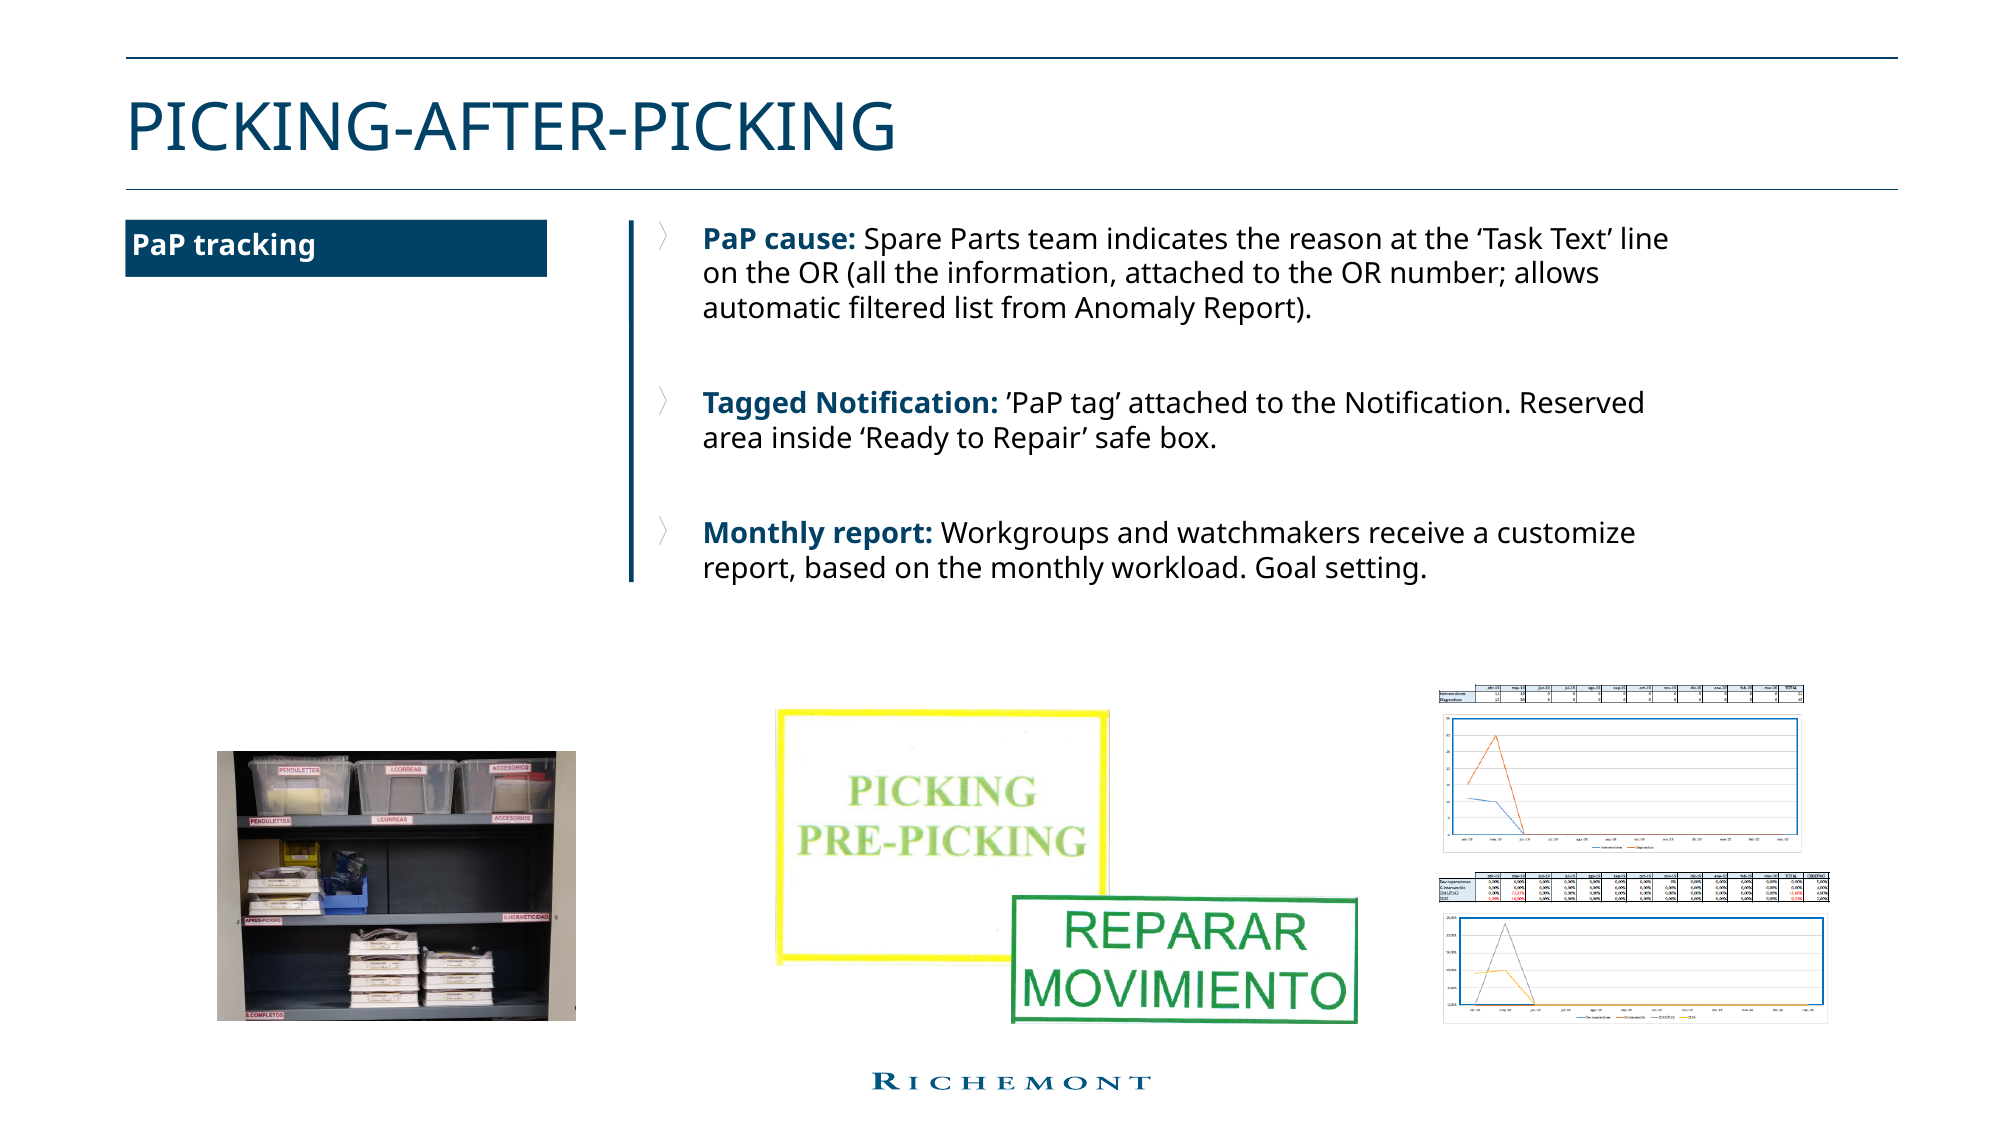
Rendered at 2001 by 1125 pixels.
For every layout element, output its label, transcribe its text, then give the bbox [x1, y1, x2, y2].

text_box PaP tracking [125, 219, 547, 277]
title Picking-after-picking [125, 73, 1898, 185]
picture [775, 709, 1358, 1024]
picture [1425, 677, 1847, 1024]
picture [217, 751, 576, 1021]
text_box PaP cause: Spare Parts team indicates the reason at the ‘Task Text’ line on the OR (all the information, attached to the OR number; allows automatic filtered list from Anomaly Report). Tagged Notification: ’PaP tag’ attached to the Notification. Reserved area inside ‘Ready to Repair’ safe box. Monthly report: Workgroups and watchmakers receive a customize report, based on the monthly workload. Goal setting. [658, 219, 1686, 642]
